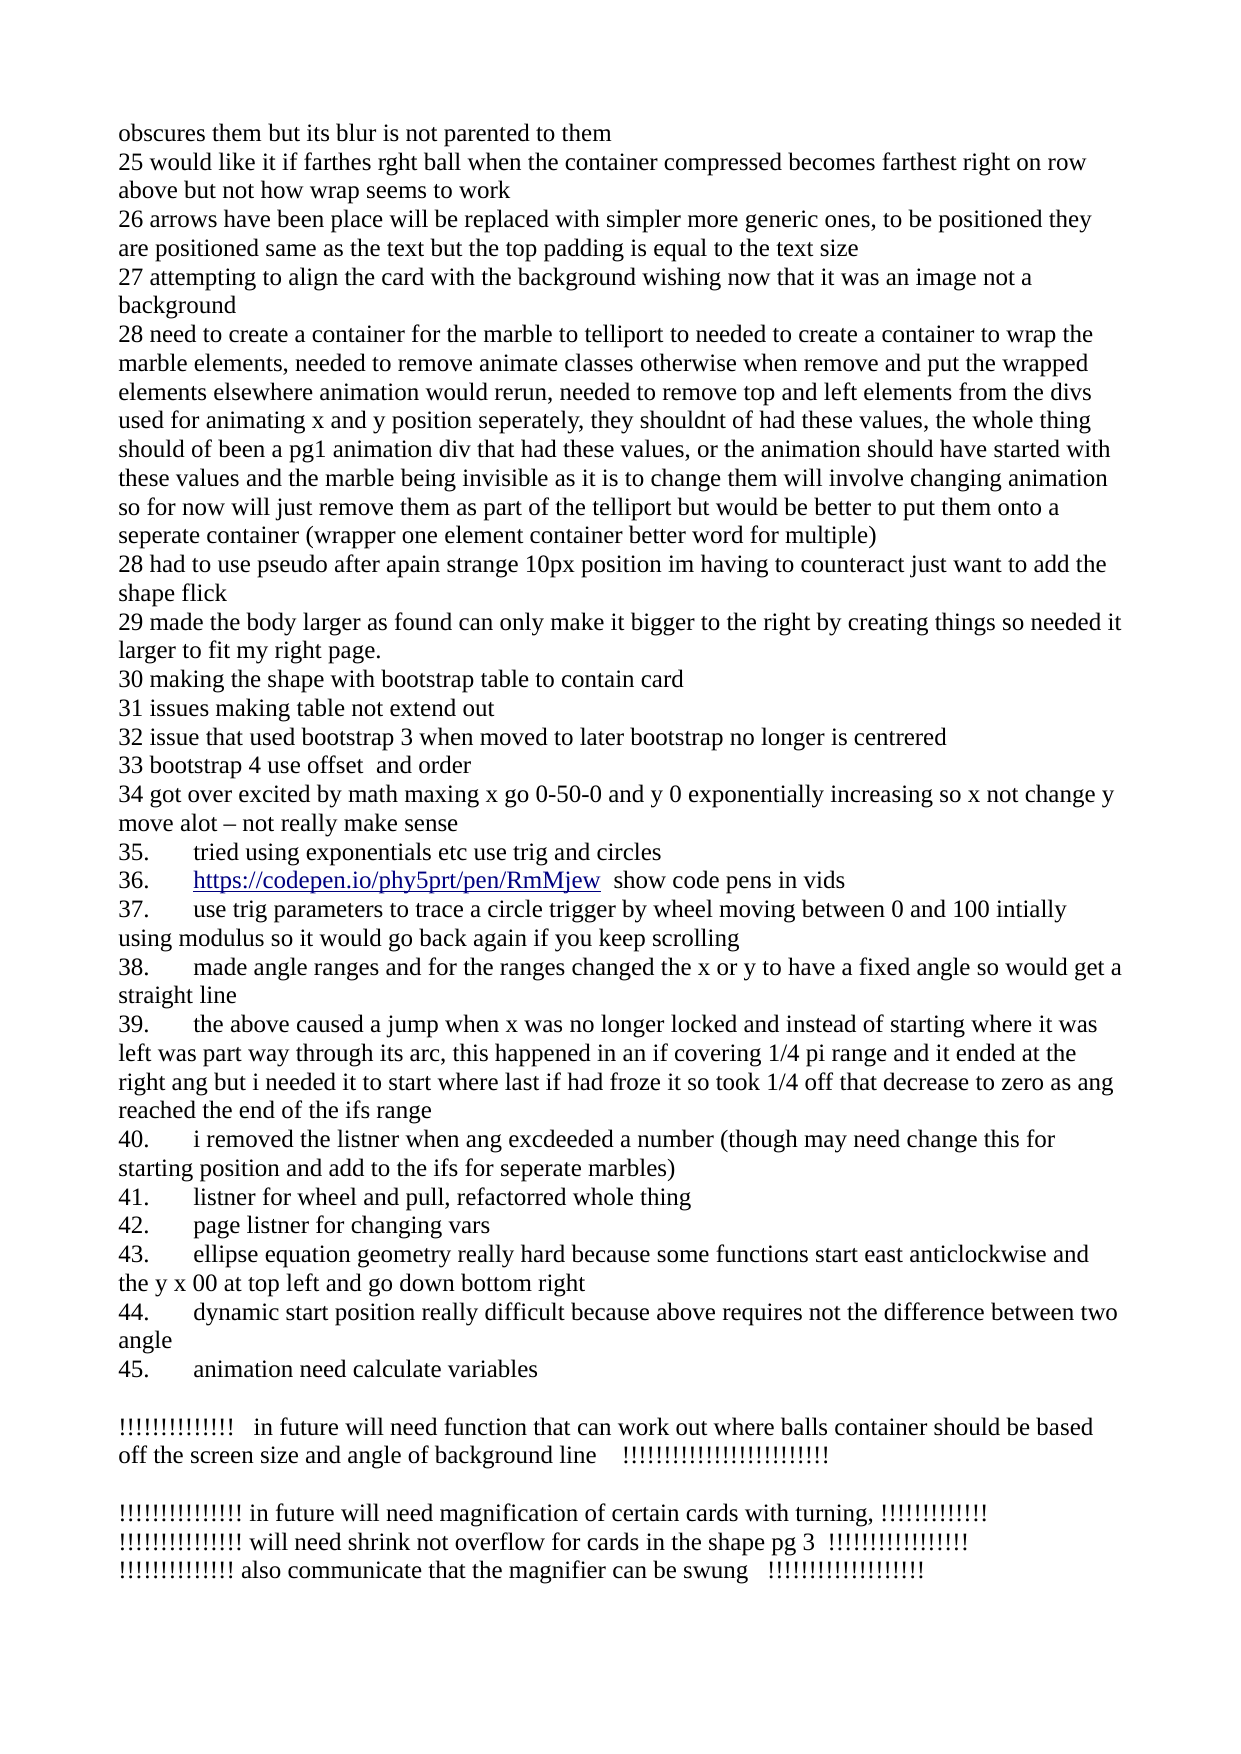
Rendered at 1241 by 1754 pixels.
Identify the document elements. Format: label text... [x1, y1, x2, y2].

list i removed the listner when ang excdeeded a number (though may need change this for starting position and add to the ifs for seperate marbles) [118, 1124, 1122, 1182]
text obscures them but its blur is not parented to them [118, 118, 1122, 147]
list ellipse equation geometry really hard because some functions start east anticlockwise and the y x 00 at top left and go down bottom right [118, 1239, 1122, 1297]
text 26 arrows have been place will be replaced with simpler more generic ones, to be positioned they are positioned same as the text but the top padding is equal to the text size [118, 204, 1122, 262]
list tried using exponentials etc use trig and circles [118, 837, 1122, 866]
list use trig parameters to trace a circle trigger by wheel moving between 0 and 100 intially using modulus so it would go back again if you keep scrolling [118, 894, 1122, 952]
text 28 had to use pseudo after apain strange 10px position im having to counteract just want to add the shape flick [118, 549, 1122, 607]
text 31 issues making table not extend out [118, 693, 1122, 722]
text !!!!!!!!!!!!!! also communicate that the magnifier can be swung !!!!!!!!!!!!!!!!!!! [118, 1556, 1122, 1584]
text 32 issue that used bootstrap 3 when moved to later bootstrap no longer is centrered [118, 722, 1122, 751]
text 33 bootstrap 4 use offset and order [118, 751, 1122, 779]
text 34 got over excited by math maxing x go 0-50-0 and y 0 exponentially increasing so x not change y move alot – not really make sense [118, 779, 1122, 837]
text 29 made the body larger as found can only make it bigger to the right by creating things so needed it larger to fit my right page. [118, 607, 1122, 664]
text 28 need to create a container for the marble to telliport to needed to create a container to wrap the marble elements, needed to remove animate classes otherwise when remove and put the wrapped elements elsewhere animation would rerun, needed to remove top and left elements from the divs used for animating x and y position seperately, they shouldnt of had these values, the whole thing should of been a pg1 animation div that had these values, or the animation should have started with these values and the marble being invisible as it is to change them will involve changing animation so for now will just remove them as part of the telliport but would be better to put them onto a seperate container (wrapper one element container better word for multiple) [118, 319, 1122, 549]
list page listner for changing vars [118, 1211, 1122, 1239]
text !!!!!!!!!!!!!! in future will need function that can work out where balls container should be based off the screen size and angle of background line !!!!!!!!!!!!!!!!!!!!!!!!! [118, 1412, 1122, 1469]
list animation need calculate variables [118, 1354, 1122, 1383]
text 25 would like it if farthes rght ball when the container compressed becomes farthest right on row above but not how wrap seems to work [118, 147, 1122, 204]
list https://codepen.io/phy5prt/pen/RmMjew show code pens in vids [118, 866, 1122, 894]
list made angle ranges and for the ranges changed the x or y to have a fixed angle so would get a straight line [118, 952, 1122, 1009]
text 30 making the shape with bootstrap table to contain card [118, 664, 1122, 693]
text 27 attempting to align the card with the background wishing now that it was an image not a background [118, 262, 1122, 319]
list listner for wheel and pull, refactorred whole thing [118, 1182, 1122, 1211]
list dynamic start position really difficult because above requires not the difference between two angle [118, 1297, 1122, 1354]
text !!!!!!!!!!!!!!! will need shrink not overflow for cards in the shape pg 3 !!!!!!!!!!!!!!!!! [118, 1527, 1122, 1556]
list the above caused a jump when x was no longer locked and instead of starting where it was left was part way through its arc, this happened in an if covering 1/4 pi range and it ended at the right ang but i needed it to start where last if had froze it so took 1/4 off that decrease to zero as ang reached the end of the ifs range [118, 1009, 1122, 1124]
text !!!!!!!!!!!!!!! in future will need magnification of certain cards with turning, !!!!!!!!!!!!! [118, 1498, 1122, 1527]
